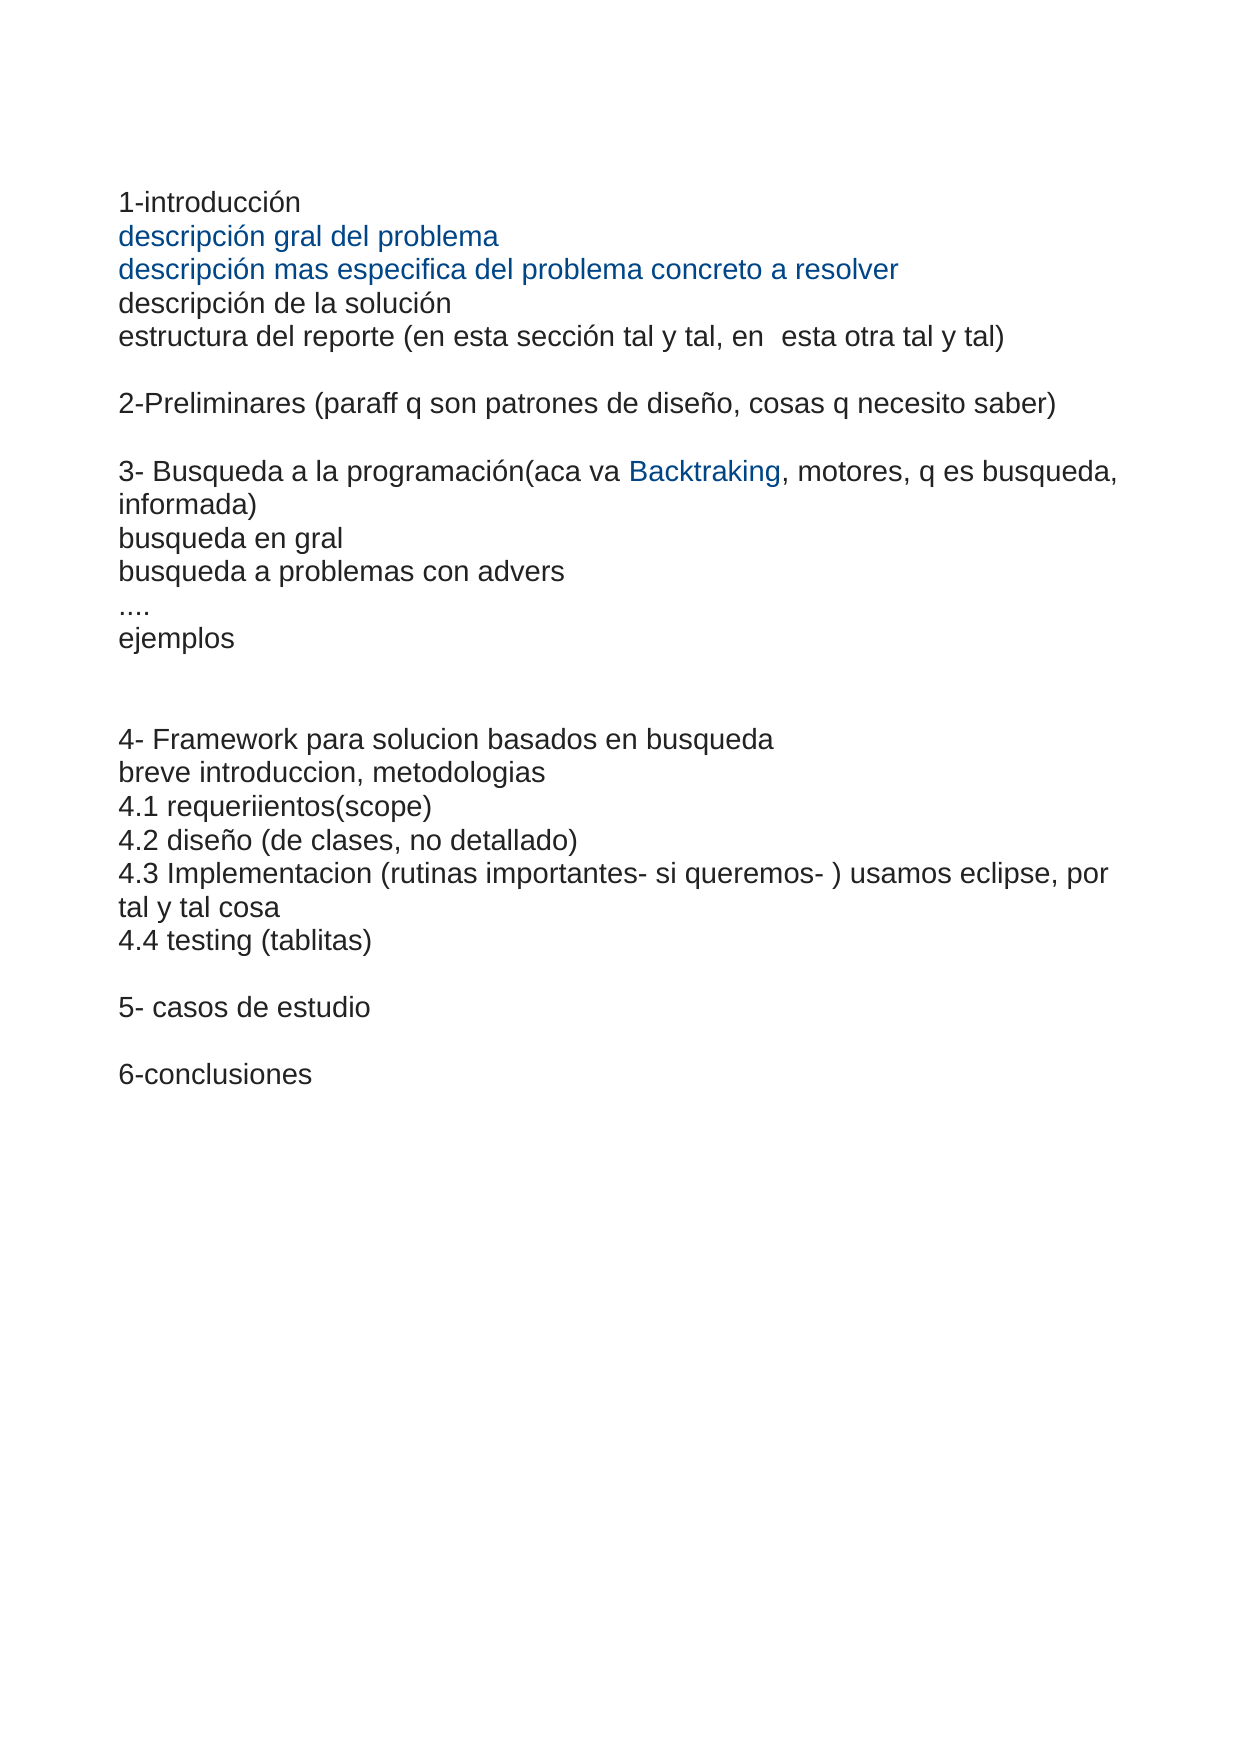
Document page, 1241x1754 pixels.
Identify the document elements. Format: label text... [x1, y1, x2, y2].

text descripción de la solución estructura del reporte (en esta sección tal y tal, en esta otra tal y tal) [118, 286, 1122, 386]
text 3- Busqueda a la programación(aca va Backtraking, motores, q es busqueda, informada) busqueda en gral busqueda a problemas con advers .... ejemplos 4- Framework para solucion basados en busqueda breve introduccion, metodologias 4.1 requeriientos(scope) 4.2 diseño (de clases, no detallado) 4.3 Implementacion (rutinas importantes- si queremos- ) usamos eclipse, por tal y tal cosa 4.4 testing (tablitas) 5- casos de estudio 6-conclusiones [118, 420, 1122, 1091]
text 1-introducción descripción gral del problema descripción mas especifica del problema concreto a resolver [118, 185, 1122, 286]
text 2-Preliminares (paraff q son patrones de diseño, cosas q necesito saber) [118, 386, 1122, 420]
